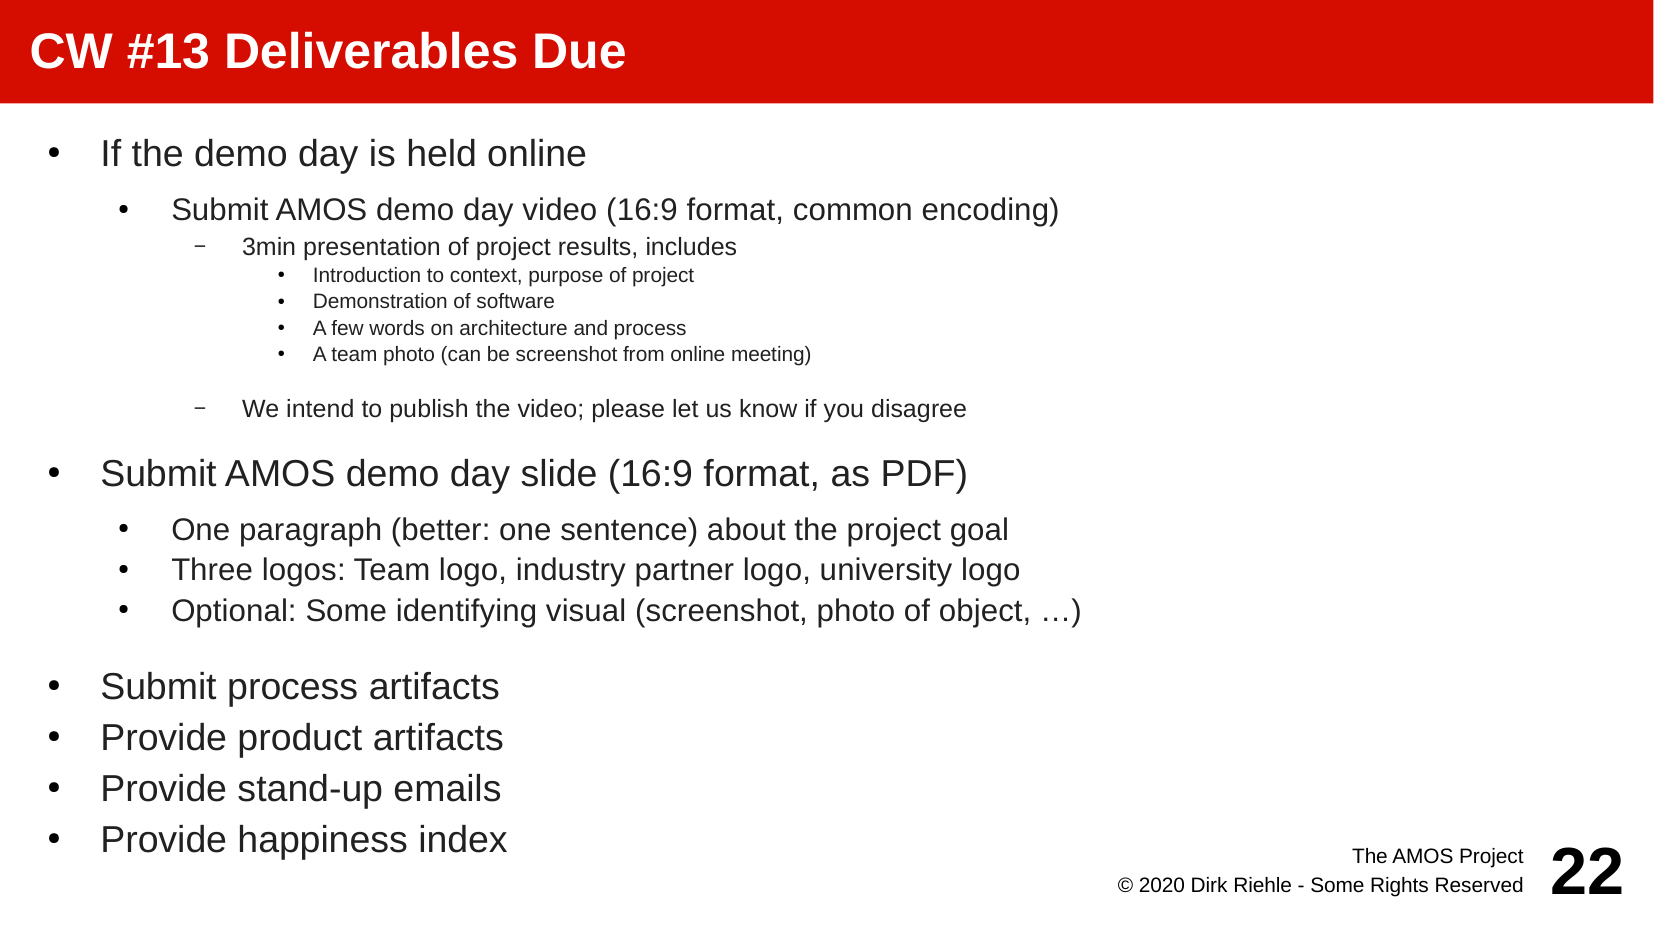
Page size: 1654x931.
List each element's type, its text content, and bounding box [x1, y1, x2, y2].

list If the demo day is held online Submit AMOS demo day video (16:9 format, common encoding) 3min presentation of project results, includes Introduction to context, purpose of project Demonstration of software A few words on architecture and process A team photo (can be screenshot from online meeting) We intend to publish the video; please let us know if you disagree Submit AMOS demo day slide (16:9 format, as PDF) One paragraph (better: one sentence) about the project goal Three logos: Team logo, industry partner logo, university logo Optional: Some identifying visual (screenshot, photo of object, …) Submit process artifacts Provide product artifacts Provide stand-up emails Provide happiness index [29, 132, 1625, 798]
title CW #13 Deliverables Due [0, 0, 1654, 104]
